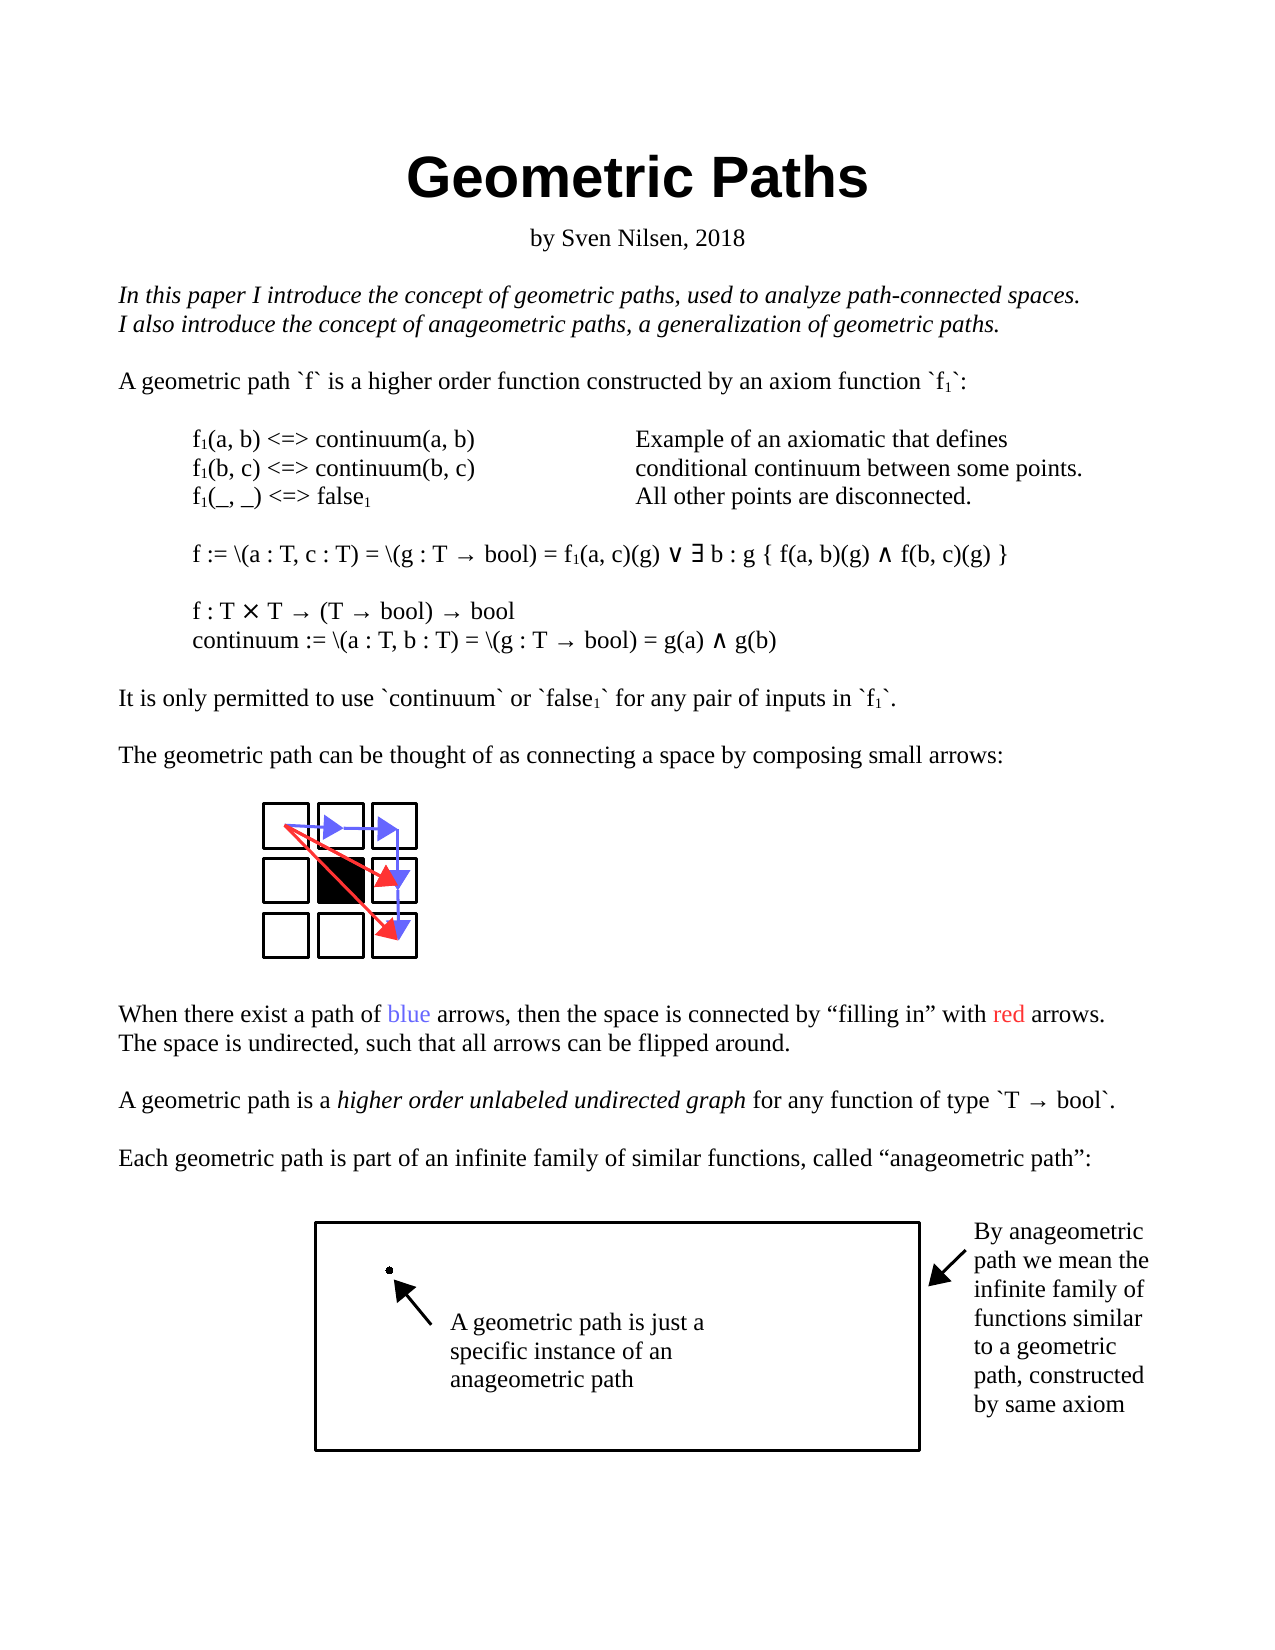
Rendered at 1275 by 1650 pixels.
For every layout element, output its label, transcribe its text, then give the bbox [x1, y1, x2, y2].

text continuum := \(a : T, b : T) = \(g : T → bool) = g(a) ∧ g(b) [118, 625, 1157, 654]
text A geometric path is a higher order unlabeled undirected graph for any function of type `T → bool`. [118, 1085, 1157, 1114]
text f := \(a : T, c : T) = \(g : T → bool) = f1(a, c)(g) ∨ ∃ b : g { f(a, b)(g) ∧ f(b, c)(g) } [118, 539, 1157, 568]
title Geometric Paths [118, 143, 1157, 210]
text When there exist a path of blue arrows, then the space is connected by “filling in” with red arrows. [118, 999, 1157, 1028]
text A geometric path `f` is a higher order function constructed by an axiom function `f1`: [118, 366, 1157, 395]
text Each geometric path is part of an infinite family of similar functions, called “anageometric path”: [118, 1143, 1157, 1171]
text In this paper I introduce the concept of geometric paths, used to analyze path-connected spaces. [118, 280, 1157, 309]
text f1(a, b) <=> continuum(a, b) Example of an axiomatic that defines [118, 424, 1157, 453]
text It is only permitted to use `continuum` or `false1` for any pair of inputs in `f1`. [118, 683, 1157, 711]
text I also introduce the concept of anageometric paths, a generalization of geometric paths. [118, 309, 1157, 338]
text f1(_, _) <=> false1 All other points are disconnected. [118, 481, 1157, 510]
text The geometric path can be thought of as connecting a space by composing small arrows: [118, 740, 1157, 769]
text f : T ⨯ T → (T → bool) → bool [118, 596, 1157, 625]
text The space is undirected, such that all arrows can be flipped around. [118, 1028, 1157, 1056]
text by Sven Nilsen, 2018 [118, 223, 1157, 251]
text f1(b, c) <=> continuum(b, c) conditional continuum between some points. [118, 453, 1157, 481]
